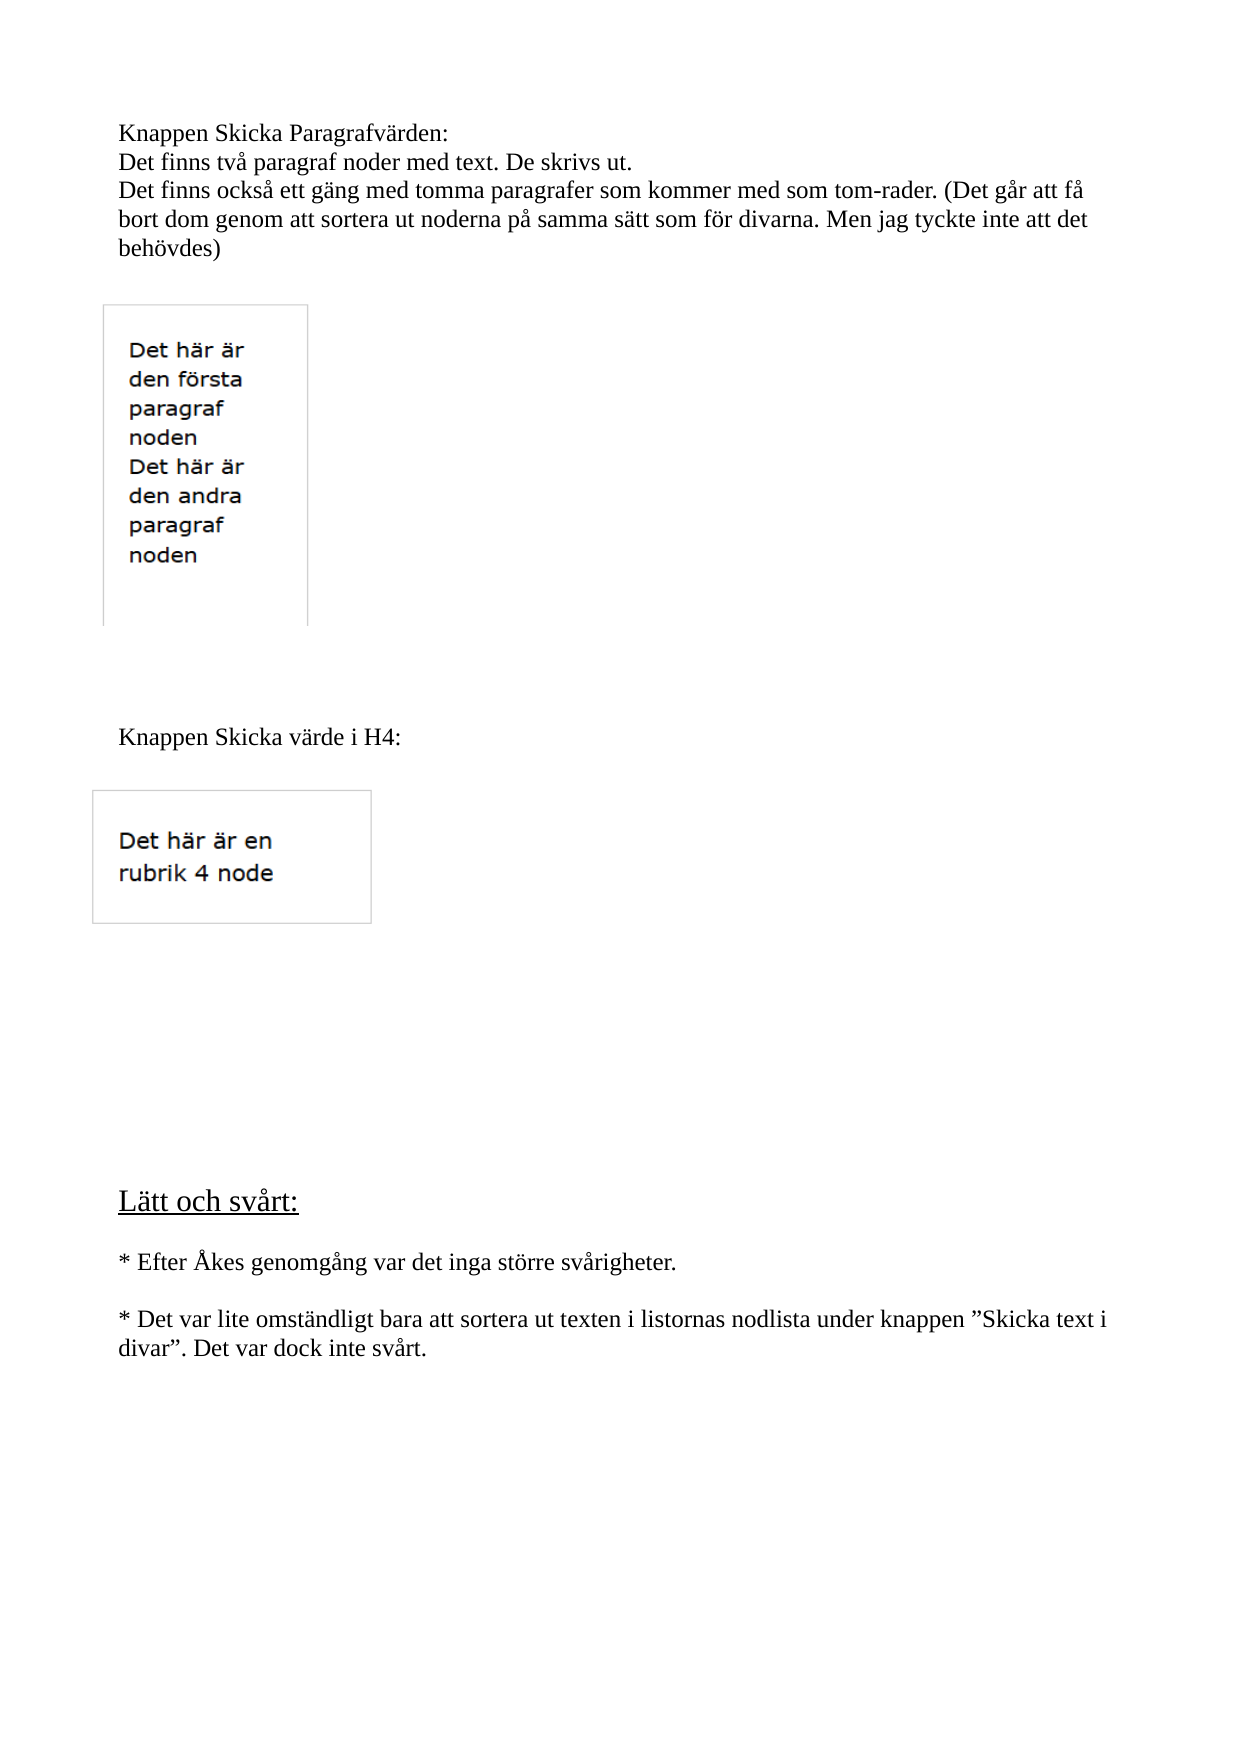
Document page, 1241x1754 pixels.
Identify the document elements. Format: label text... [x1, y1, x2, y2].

text Det finns två paragraf noder med text. De skrivs ut. [118, 147, 1122, 176]
text * Det var lite omständligt bara att sortera ut texten i listornas nodlista under knappen ”Skicka text i divar”. Det var dock inte svårt. [118, 1304, 1122, 1362]
picture [80, 768, 389, 939]
picture [91, 295, 331, 626]
text Knappen Skicka värde i H4: [118, 722, 1122, 751]
text Det finns också ett gäng med tomma paragrafer som kommer med som tom-rader. (Det går att få bort dom genom att sortera ut noderna på samma sätt som för divarna. Men jag tyckte inte att det behövdes) [118, 176, 1122, 262]
text * Efter Åkes genomgång var det inga större svårigheter. [118, 1247, 1122, 1275]
text Knappen Skicka Paragrafvärden: [118, 118, 1122, 147]
text Lätt och svårt: [118, 1182, 1122, 1218]
